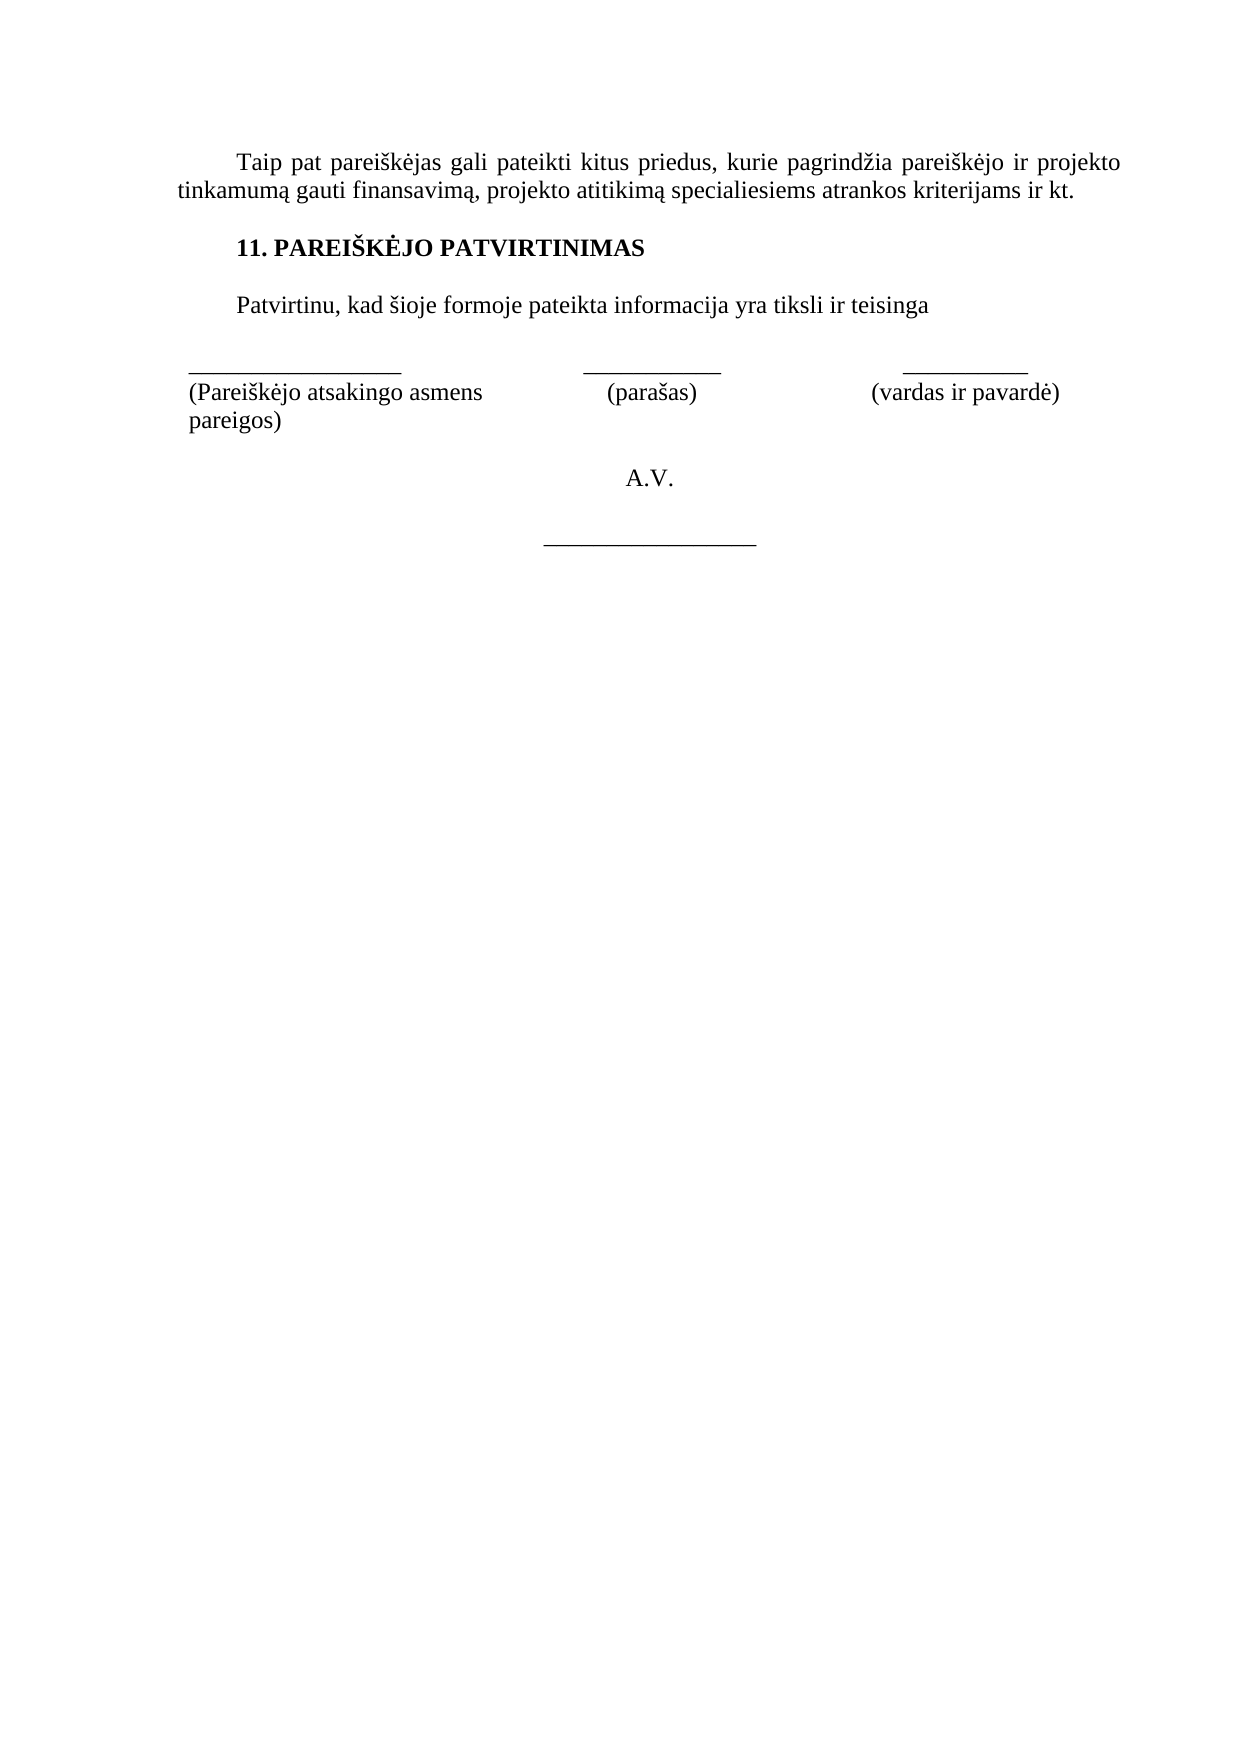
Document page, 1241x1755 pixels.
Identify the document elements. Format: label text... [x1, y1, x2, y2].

text _________________ [177, 521, 1122, 549]
text Taip pat pareiškėjas gali pateikti kitus priedus, kurie pagrindžia pareiškėjo ir projekto tinkamumą gauti finansavimą, projekto atitikimą specialiesiems atrankos kriterijams ir kt. [177, 147, 1122, 204]
table_header __________ (vardas ir pavardė) [809, 348, 1122, 434]
text A.V. [177, 463, 1122, 492]
table_header _________________ (Pareiškėjo atsakingo asmens pareigos) [177, 348, 495, 434]
text 11. PAREIŠKĖJO PATVIRTINIMAS [177, 233, 1122, 262]
text Patvirtinu, kad šioje formoje pateikta informacija yra tiksli ir teisinga [177, 291, 1122, 319]
table_header ___________ (parašas) [495, 348, 809, 434]
